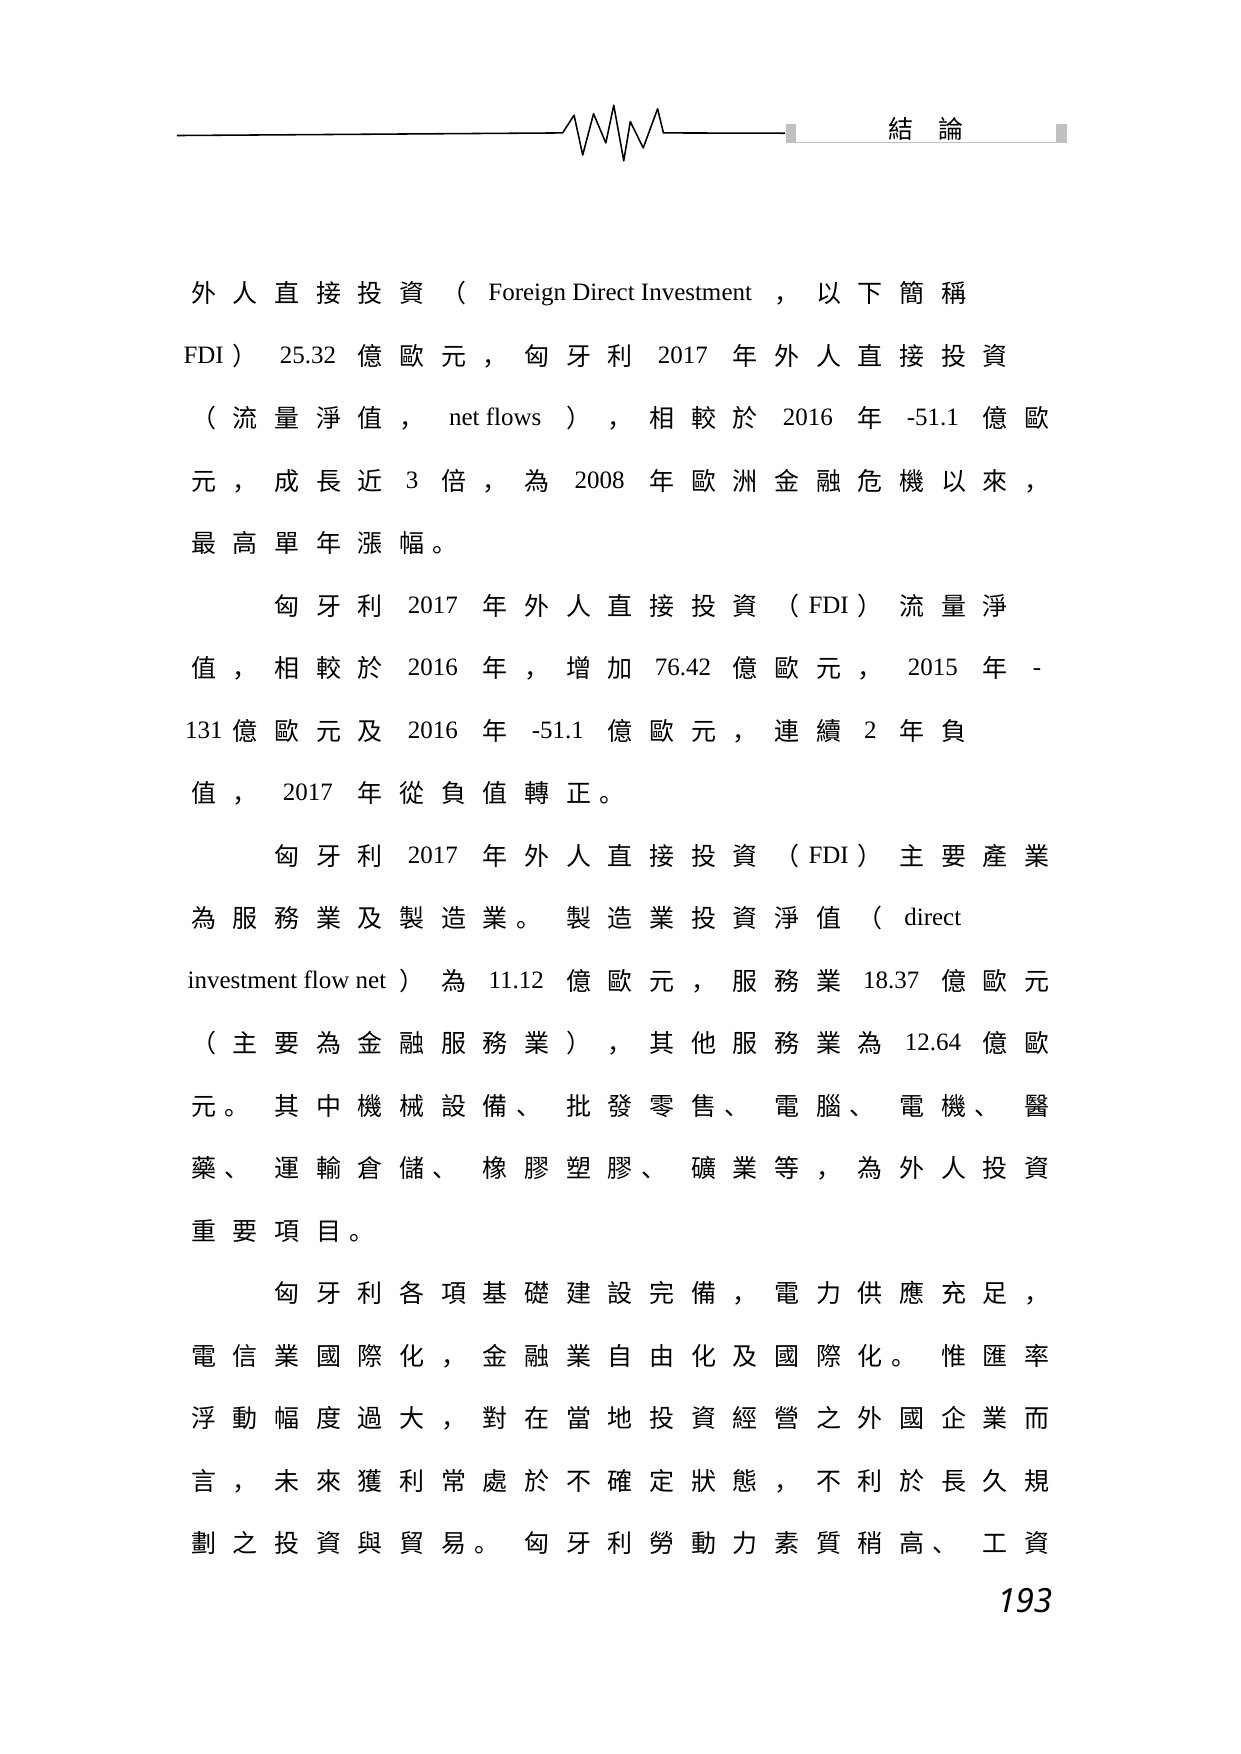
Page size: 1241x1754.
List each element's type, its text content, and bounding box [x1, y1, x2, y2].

text 匈牙利2017年外人直接投資（FDI）主要產業為服務業及製造業。製造業投資淨值（direct investment flow net）為11.12億歐元，服務業18.37億歐元（主要為金融服務業），其他服務業為12.64億歐元。其中機械設備、批發零售、電腦、電機、醫藥、運輸倉儲、橡膠塑膠、礦業等，為外人投資重要項目。 [183, 813, 1058, 1250]
text 外人直接投資（Foreign Direct Investment，以下簡稱FDI）25.32億歐元，匈牙利2017年外人直接投資（流量淨值，net flows），相較於2016年-51.1億歐元，成長近3倍，為2008年歐洲金融危機以來，最高單年漲幅。 [183, 250, 1058, 563]
text 匈牙利各項基礎建設完備，電力供應充足，電信業國際化，金融業自由化及國際化。惟匯率浮動幅度過大，對在當地投資經營之外國企業而言，未來獲利常處於不確定狀態，不利於長久規劃之投資與貿易。匈牙利勞動力素質稍高、工資 [183, 1250, 1058, 1563]
text 匈牙利2017年外人直接投資（FDI）流量淨值，相較於2016年，增加76.42億歐元，2015年-131億歐元及2016年-51.1億歐元，連續2年負值，2017年從負值轉正。 [183, 563, 1058, 813]
